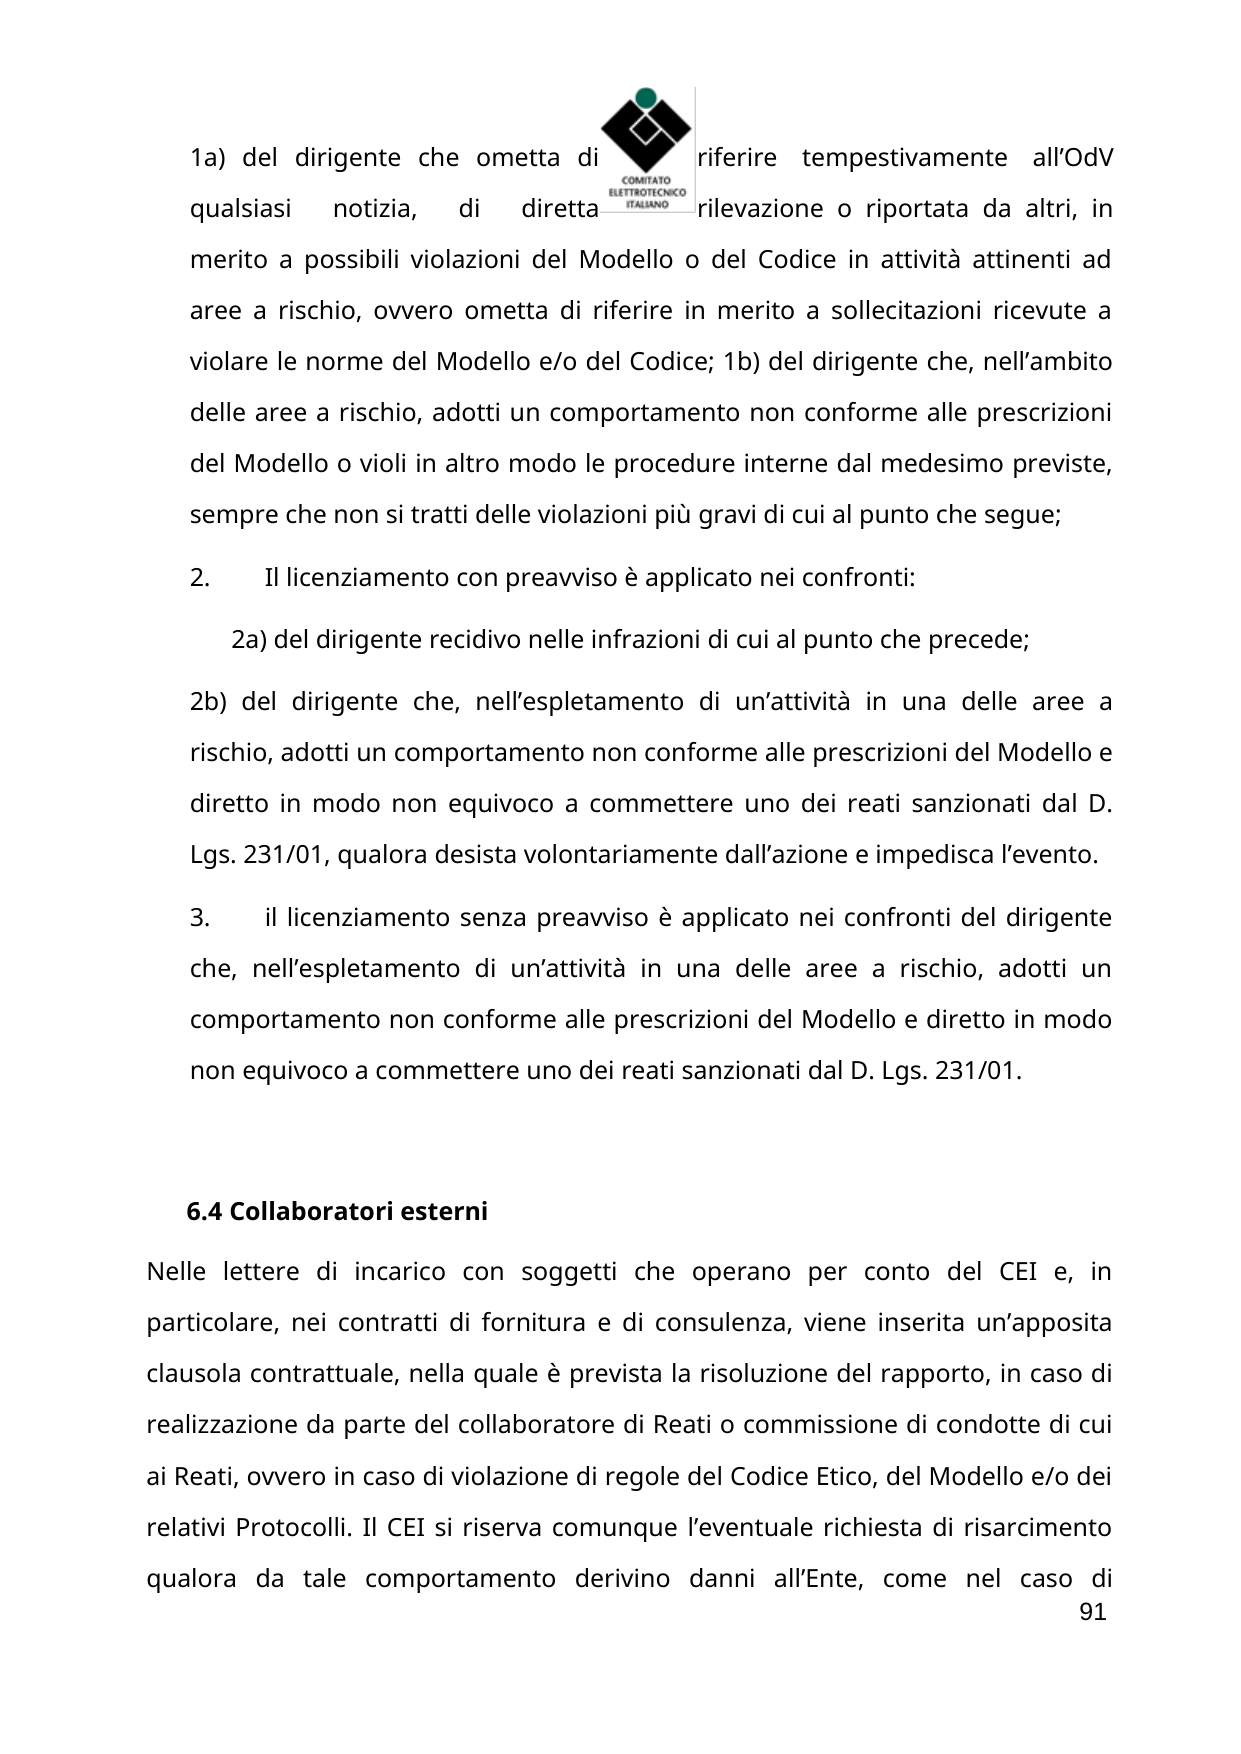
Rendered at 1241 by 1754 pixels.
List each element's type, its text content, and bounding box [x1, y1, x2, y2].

text 2a) del dirigente recidivo nelle infrazioni di cui al punto che precede; [231, 621, 1114, 655]
list Il licenziamento con preavviso è applicato nei confronti: [189, 560, 1114, 594]
text 2b) del dirigente che, nell’espletamento di un’attività in una delle aree a rischio, adotti un comportamento non conforme alle prescrizioni del Modello e diretto in modo non equivoco a commettere uno dei reati sanzionati dal D. Lgs. 231/01, qualora desista volontariamente dall’azione e impedisca l’evento. [189, 683, 1114, 870]
subtitle 6.4 Collaboratori esterni [186, 1193, 1114, 1227]
text Nelle lettere di incarico con soggetti che operano per conto del CEI e, in particolare, nei contratti di fornitura e di consulenza, viene inserita un’apposita clausola contrattuale, nella quale è prevista la risoluzione del rapporto, in caso di realizzazione da parte del collaboratore di Reati o commissione di condotte di cui ai Reati, ovvero in caso di violazione di regole del Codice Etico, del Modello e/o dei relativi Protocolli. Il CEI si riserva comunque l’eventuale richiesta di risarcimento qualora da tale comportamento derivino danni all’Ente, come nel caso di [146, 1254, 1114, 1594]
list il licenziamento senza preavviso è applicato nei confronti del dirigente che, nell’espletamento di un’attività in una delle aree a rischio, adotti un comportamento non conforme alle prescrizioni del Modello e diretto in modo non equivoco a commettere uno dei reati sanzionati dal D. Lgs. 231/01. [189, 899, 1114, 1086]
text 1a) del dirigente che ometta di riferire tempestivamente all’OdV qualsiasi notizia, di diretta rilevazione o riportata da altri, in merito a possibili violazioni del Modello o del Codice in attività attinenti ad aree a rischio, ovvero ometta di riferire in merito a sollecitazioni ricevute a violare le norme del Modello e/o del Codice; 1b) del dirigente che, nell’ambito delle aree a rischio, adotti un comportamento non conforme alle prescrizioni del Modello o violi in altro modo le procedure interne dal medesimo previste, sempre che non si tratti delle violazioni più gravi di cui al punto che segue; [189, 139, 1114, 531]
